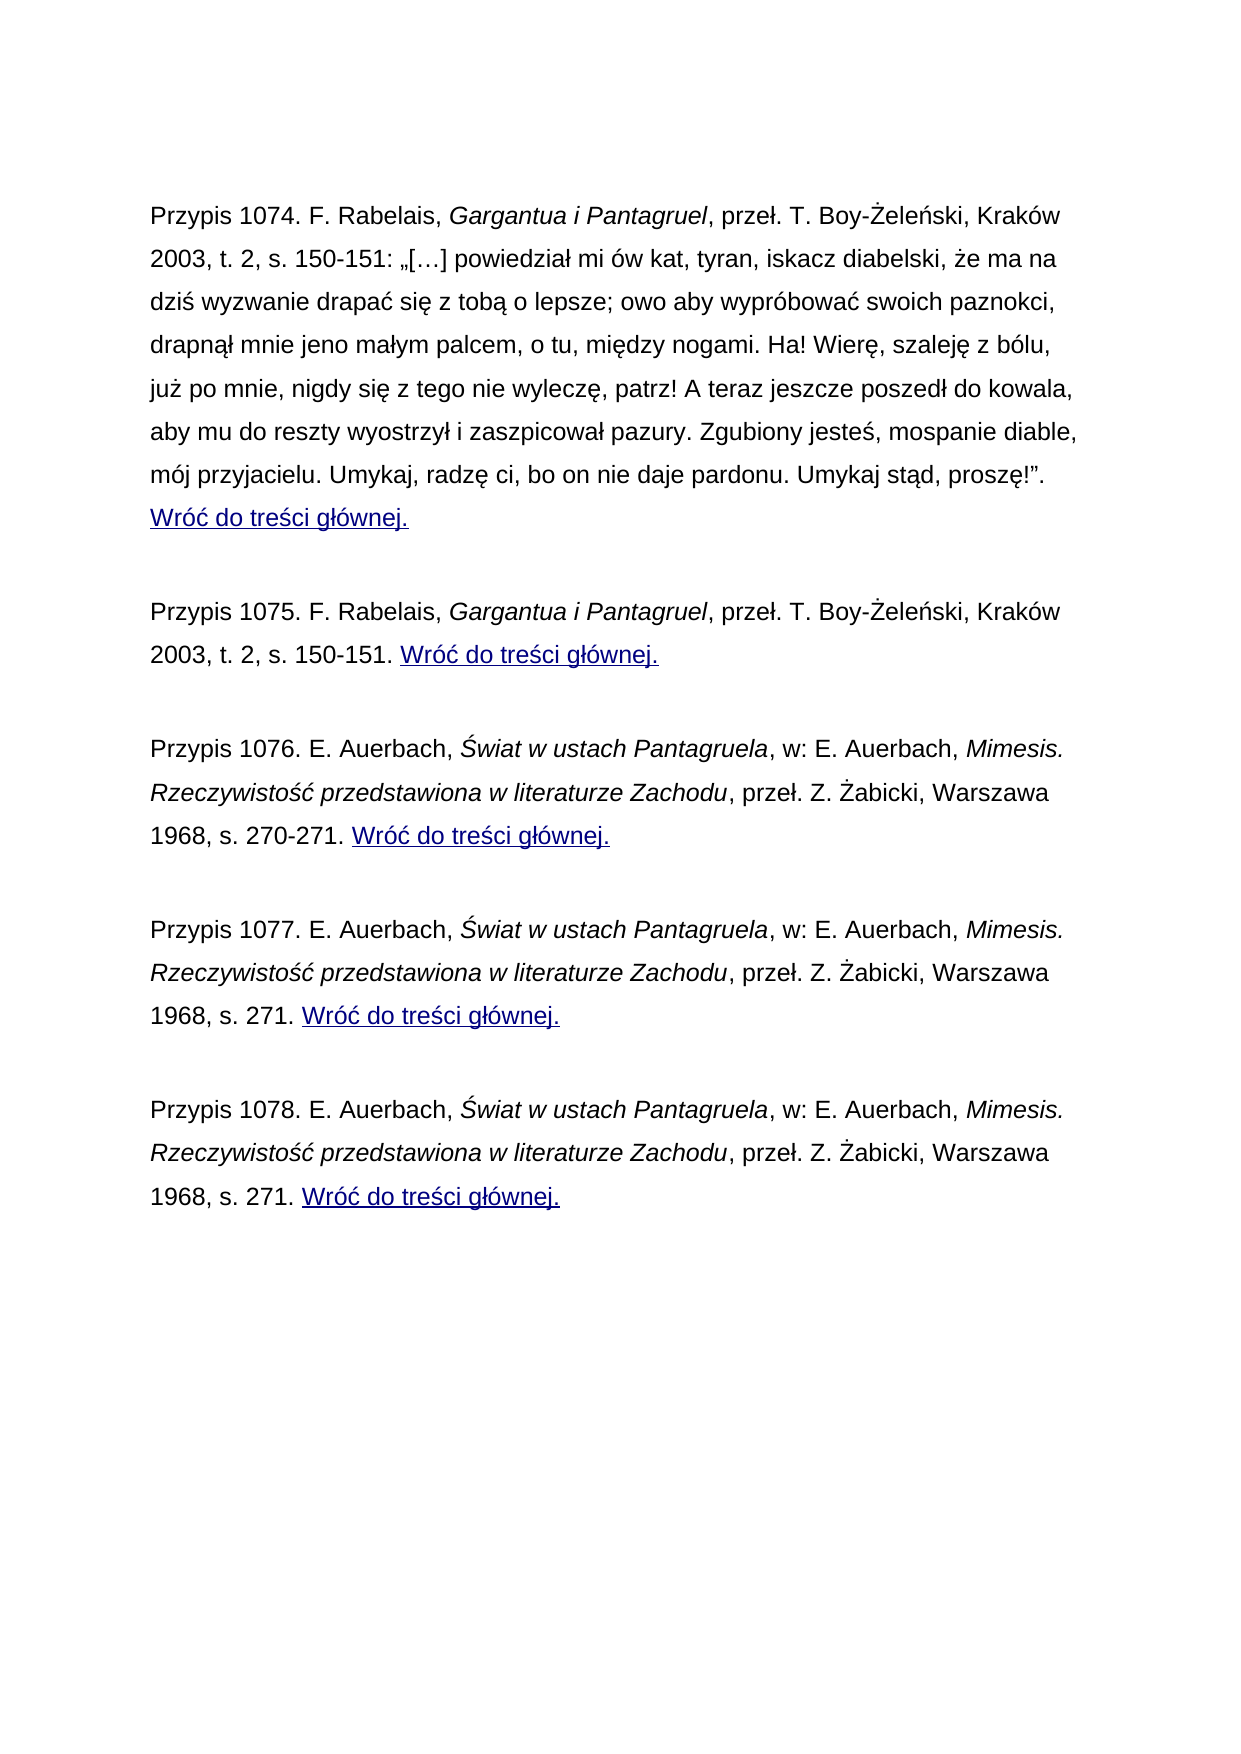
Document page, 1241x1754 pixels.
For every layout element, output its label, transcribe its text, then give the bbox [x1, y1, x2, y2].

text Przypis 1077. E. Auerbach, Świat w ustach Pantagruela, w: E. Auerbach, Mimesis. Rzeczywistość przedstawiona w literaturze Zachodu, przeł. Z. Żabicki, Warszawa 1968, s. 271. Wróć do treści głównej. [150, 915, 1090, 1030]
text Przypis 1078. E. Auerbach, Świat w ustach Pantagruela, w: E. Auerbach, Mimesis. Rzeczywistość przedstawiona w literaturze Zachodu, przeł. Z. Żabicki, Warszawa 1968, s. 271. Wróć do treści głównej. [150, 1095, 1090, 1210]
text Przypis 1075. F. Rabelais, Gargantua i Pantagruel, przeł. T. Boy-Żeleński, Kraków 2003, t. 2, s. 150-151. Wróć do treści głównej. [150, 597, 1090, 669]
text Przypis 1076. E. Auerbach, Świat w ustach Pantagruela, w: E. Auerbach, Mimesis. Rzeczywistość przedstawiona w literaturze Zachodu, przeł. Z. Żabicki, Warszawa 1968, s. 270-271. Wróć do treści głównej. [150, 734, 1090, 849]
text Przypis 1074. F. Rabelais, Gargantua i Pantagruel, przeł. T. Boy-Żeleński, Kraków 2003, t. 2, s. 150-151: „[…] powiedział mi ów kat, tyran, iskacz diabelski, że ma na dziś wyzwanie drapać się z tobą o lepsze; owo aby wypróbować swoich paznokci, drapnął mnie jeno małym palcem, o tu, między nogami. Ha! Wierę, szaleję z bólu, już po mnie, nigdy się z tego nie wyleczę, patrz! A teraz jeszcze poszedł do kowala, aby mu do reszty wyostrzył i zaszpicował pazury. Zgubiony jesteś, mospanie diable, mój przyjacielu. Umykaj, radzę ci, bo on nie daje pardonu. Umykaj stąd, proszę!”. Wróć do treści głównej. [150, 201, 1090, 532]
